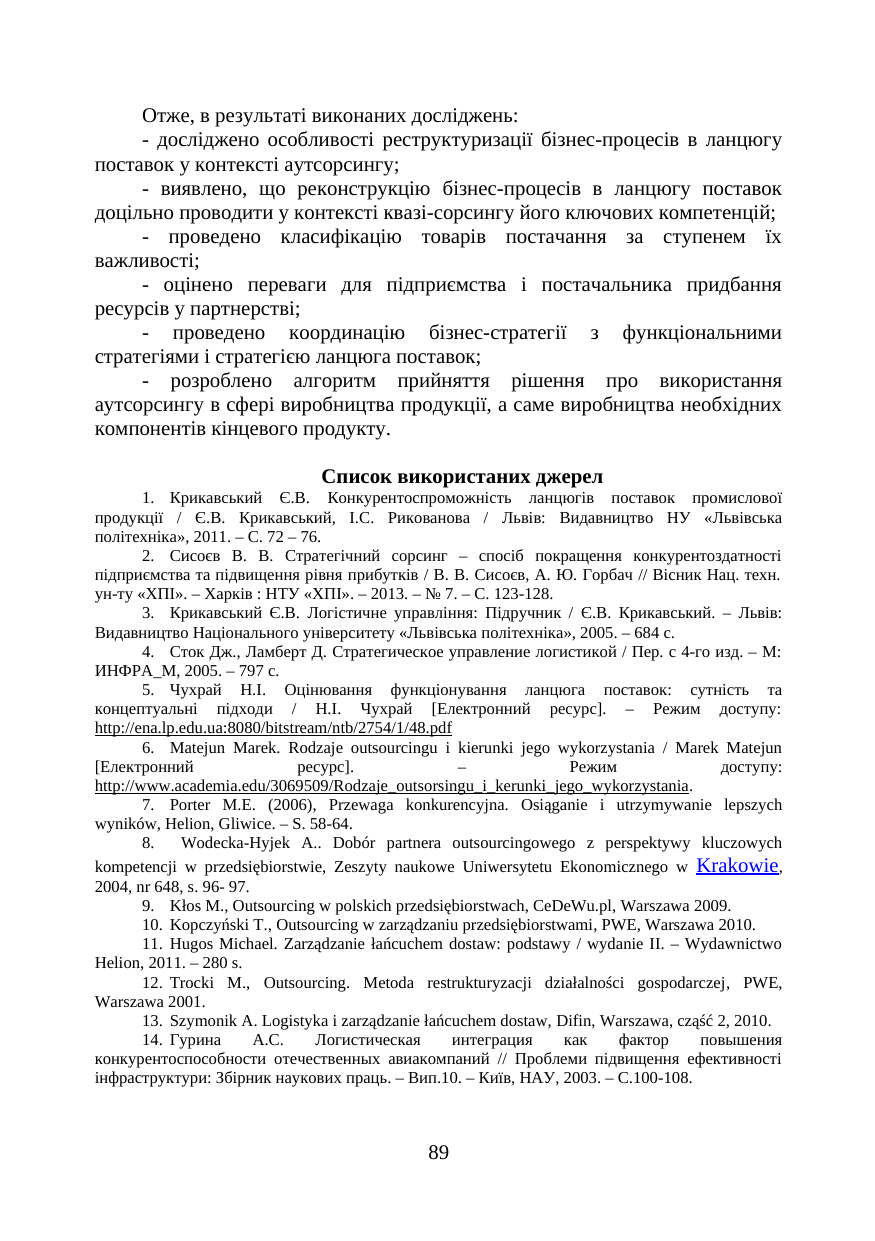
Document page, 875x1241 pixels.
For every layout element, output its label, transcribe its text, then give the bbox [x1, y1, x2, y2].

list Крикавський Є.В. Логістичне управління: Підручник / Є.В. Крикавський. – Львів: Видавництво Національного університету «Львівська політехніка», 2005. – 684 с. [94, 603, 782, 642]
text - проведено координацію бізнес-стратегії з функціональними стратегіями і стратегією ланцюга поставок; [94, 320, 782, 368]
list Matejun Marek. Rodzaje outsourcingu i kierunki jego wykorzystania / Marek Matejun [Електронний ресурс]. – Режим доступу: http://www.academia.edu/3069509/Rodzaje_outsorsingu_i_kerunki_jego_wykorzystania. [94, 737, 782, 795]
list Крикавський Є.В. Конкурентоспроможність ланцюгів поставок промислової продукції / Є.В. Крикавський, І.С. Рикованова / Львів: Видавництво НУ «Львівська політехніка», 2011. – С. 72 – 76. [94, 488, 782, 546]
text - виявлено, що реконструкцію бізнес-процесів в ланцюгу поставок доцільно проводити у контексті квазі-сорсингу його ключових компетенцій; [94, 176, 782, 224]
text - досліджено особливості реструктуризації бізнес-процесів в ланцюгу поставок у контексті аутсорсингу; [94, 127, 782, 176]
text - розроблено алгоритм прийняття рішення про використання аутсорсингу в сфері виробництва продукції, а саме виробництва необхідних компонентів кінцевого продукту. [94, 368, 782, 440]
list Kopczyński T., Outsourcing w zarządzaniu przedsiębiorstwami, PWE, Warszawa 2010. [94, 915, 782, 934]
list Чухрай Н.І. Оцінювання функціонування ланцюга поставок: сутність та концептуальні підходи / Н.І. Чухрай [Електронний ресурс]. – Режим доступу: http://ena.lp.edu.ua:8080/bitstream/ntb/2754/1/48.pdf [94, 680, 782, 737]
text Отже, в результаті виконаних досліджень: [94, 103, 782, 127]
list Szymonik A. Logistyka i zarządzanie łańcuchem dostaw, Difin, Warszawa, cząść 2, 2010. [94, 1011, 782, 1030]
list Kłos M., Outsourcing w polskich przedsiębiorstwach, CeDeWu.pl, Warszawa 2009. [94, 896, 782, 915]
list Гурина А.С. Логистическая интеграция как фактор повышения конкурентоспособности отечественных авиакомпаний // Проблеми підвищення ефективності інфраструктури: Збірник наукових праць. – Вип.10. – Київ, НАУ, 2003. – С.100-108. [94, 1030, 782, 1087]
list Сисоєв В. В. Стратегічний сорсинг – спосіб покращення конкурентоздатності підприємства та підвищення рівня прибутків / В. В. Сисоєв, А. Ю. Горбач // Вісник Нац. техн. ун-ту «ХПІ». – Харків : НТУ «ХПІ». – 2013. – № 7. – С. 123-128. [94, 546, 782, 603]
list Сток Дж., Ламберт Д. Стратегическое управление логистикой / Пер. с 4-го изд. – М: ИНФРА_М, 2005. – 797 с. [94, 642, 782, 680]
list Porter M.E. (2006), Przewaga konkurencyjna. Osiąganie i utrzymywanie lepszych wyników, Helion, Gliwice. – S. 58-64. [94, 795, 782, 833]
text - проведено класифікацію товарів постачання за ступенем їх важливості; [94, 224, 782, 272]
list Wodecka-Hyjek А.. Dobór partnera outsourcingowego z perspektywy kluczowych kompetencji w przedsiębiorstwie, Zeszyty naukowe Uniwersytetu Ekonomicznego w Krakowie, 2004, nr 648, s. 96- 97. [94, 833, 782, 896]
list Hugos Michael. Zarządzanie łańcuchem dostaw: podstawy / wydanie II. – Wydawnictwo Helion, 2011. – 280 s. [94, 934, 782, 972]
text Список використаних джерел [94, 464, 782, 488]
list Trocki M., Outsourcing. Metoda restrukturyzacji działalności gospodarczej, PWE, Warszawa 2001. [94, 972, 782, 1011]
text - оцінено переваги для підприємства і постачальника придбання ресурсів у партнерстві; [94, 272, 782, 320]
